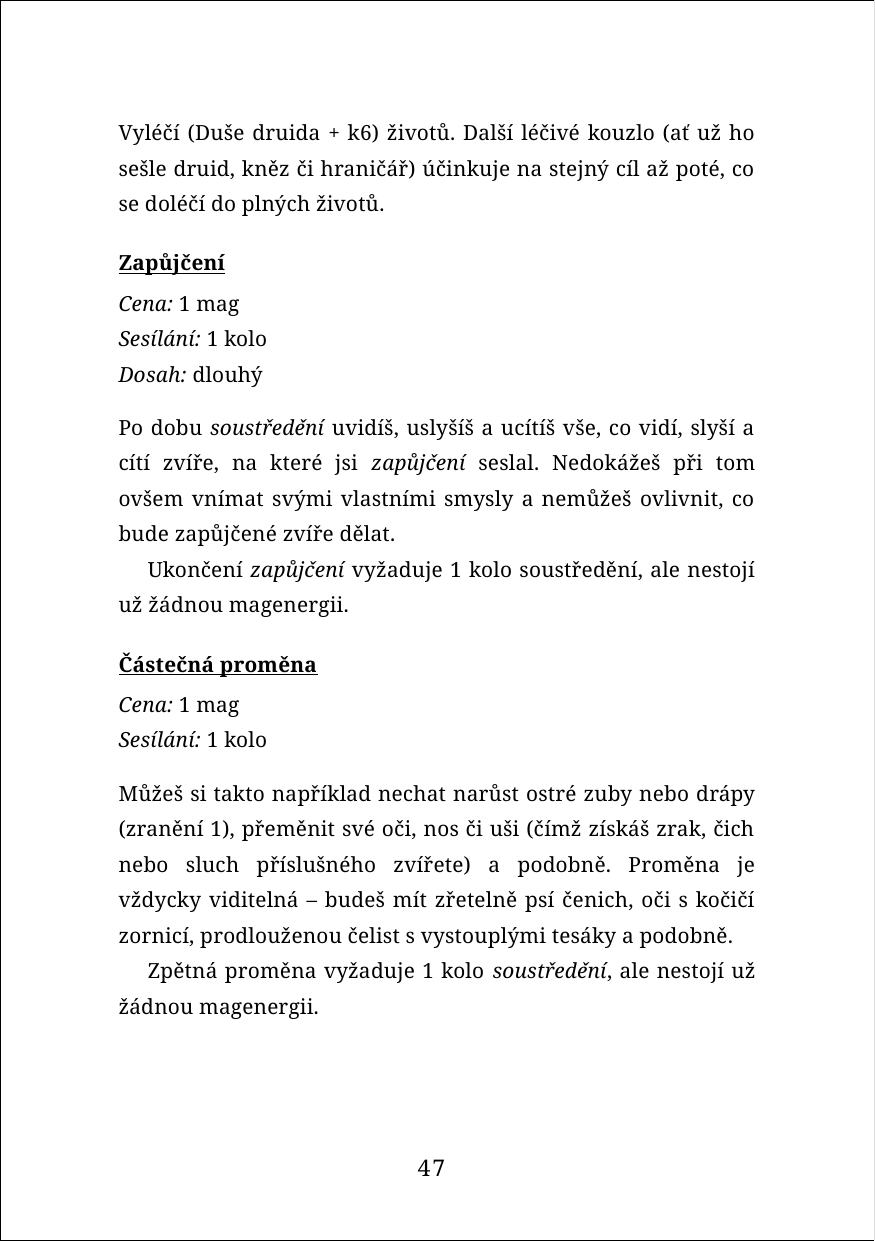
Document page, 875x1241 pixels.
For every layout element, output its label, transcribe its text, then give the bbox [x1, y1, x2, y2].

text Vyléčí (Duše druida + k6) životů. Další léčivé kouzlo (ať už ho sešle druid, kněz či hraničář) účinkuje na stejný cíl až poté, co se doléčí do plných životů. [118, 118, 756, 218]
subtitle Zapůjčení [118, 248, 756, 277]
text Cena: 1 mag Sesílání: 1 kolo [118, 690, 756, 754]
text Můžeš si takto například nechat narůst ostré zuby nebo drápy (zranění 1), přeměnit své oči, nos či uši (čímž získáš zrak, čich nebo sluch příslušného zvířete) a podobně. Proměna je vždycky viditelná – budeš mít zřetelně psí čenich, oči s kočičí zornicí, prodlouženou čelist s vystouplými tesáky a podobně. Zpětná proměna vyžaduje 1 kolo soustředění, ale nestojí už žádnou magenergii. [118, 779, 756, 1020]
text Po dobu soustředění uvidíš, uslyšíš a ucítíš vše, co vidí, slyší a cítí zvíře, na které jsi zapůjčení seslal. Nedokážeš při tom ovšem vnímat svými vlastními smysly a nemůžeš ovlivnit, co bude zapůjčené zvíře dělat. Ukončení zapůjčení vyžaduje 1 kolo soustředění, ale nestojí už žádnou magenergii. [118, 413, 756, 619]
text Cena: 1 mag Sesílání: 1 kolo Dosah: dlouhý [118, 289, 756, 388]
subtitle Částečná proměna [118, 650, 756, 678]
